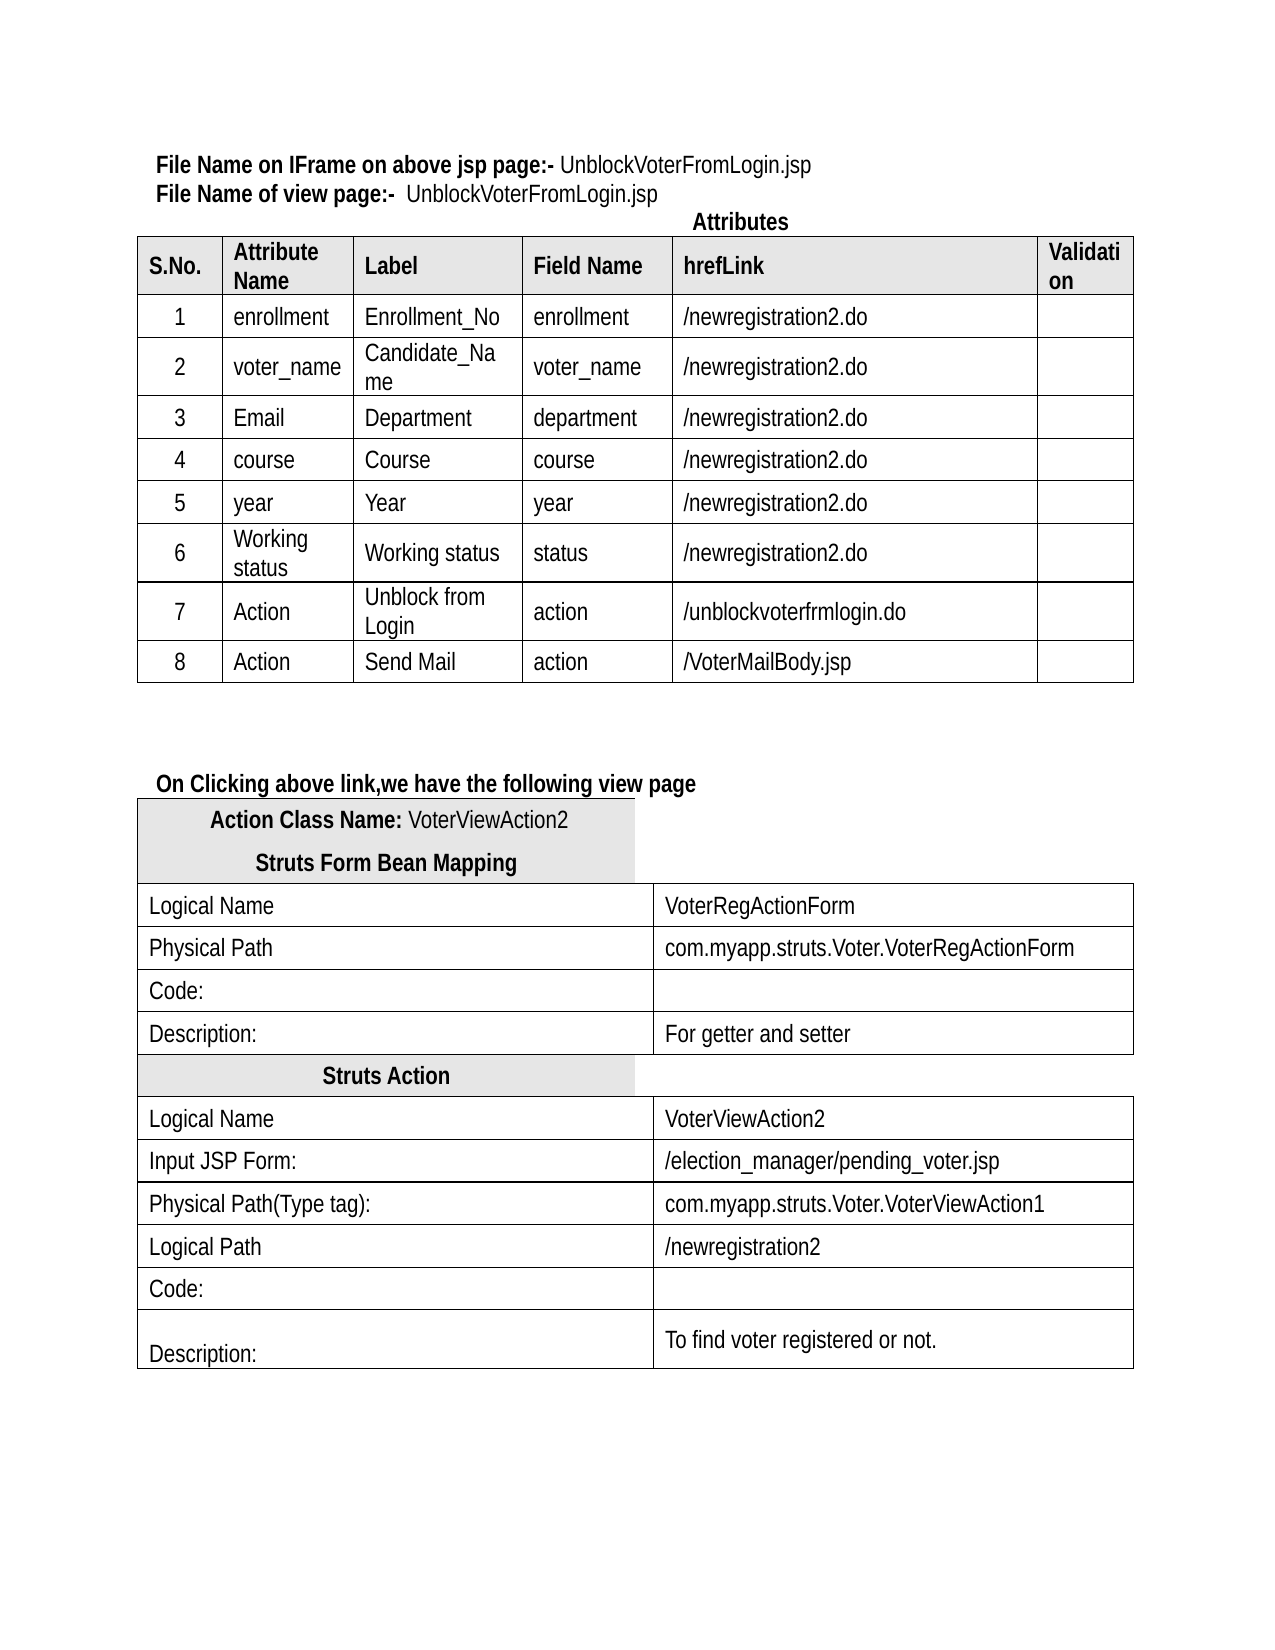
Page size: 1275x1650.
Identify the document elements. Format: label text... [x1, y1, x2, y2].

table_cell VoterRegActionForm [654, 884, 1133, 926]
table_header Attribute Name [223, 237, 353, 294]
table_header Field Name [523, 237, 672, 294]
table_header Action Class Name: VoterViewAction2 [138, 799, 635, 841]
table_cell /election_manager/pending_voter.jsp [654, 1140, 1133, 1181]
table_cell status [523, 524, 672, 581]
text File Name of view page:- UnblockVoterFromLogin.jsp [150, 179, 1125, 207]
table_cell Description: [138, 1310, 653, 1368]
table_cell Enrollment_No [354, 295, 522, 337]
table_cell Working status [354, 524, 522, 581]
table_cell For getter and setter [654, 1012, 1133, 1054]
text File Name on IFrame on above jsp page:- UnblockVoterFromLogin.jsp [150, 150, 1125, 179]
table_cell /newregistration2.do [673, 481, 1037, 523]
table_cell [1038, 295, 1133, 337]
table_cell /newregistration2.do [673, 295, 1037, 337]
table_cell [1038, 396, 1133, 438]
table_cell Course [354, 439, 522, 480]
table_cell [1038, 338, 1133, 395]
table_cell action [523, 583, 672, 640]
table_cell 5 [138, 481, 222, 523]
table_cell Physical Path [138, 927, 653, 968]
table_cell year [523, 481, 672, 523]
table_cell Candidate_Name [354, 338, 522, 395]
table_cell Logical Path [138, 1225, 653, 1267]
table_cell [1038, 524, 1133, 581]
table_cell department [523, 396, 672, 438]
table_cell enrollment [223, 295, 353, 337]
table_cell Action [223, 583, 353, 640]
table_cell Struts Action [138, 1055, 635, 1096]
table_cell /newregistration2.do [673, 396, 1037, 438]
table_cell Email [223, 396, 353, 438]
table_cell 4 [138, 439, 222, 480]
table_cell Input JSP Form: [138, 1140, 653, 1181]
table_cell 2 [138, 338, 222, 395]
table_cell Year [354, 481, 522, 523]
text Attributes [150, 207, 1125, 236]
table_cell voter_name [523, 338, 672, 395]
table_cell course [223, 439, 353, 480]
table_cell year [223, 481, 353, 523]
table_header [635, 798, 1133, 841]
table_cell [654, 1268, 1133, 1309]
table_cell Code: [138, 1268, 653, 1309]
table_cell To find voter registered or not. [654, 1310, 1133, 1368]
table_cell 8 [138, 641, 222, 682]
table_cell Logical Name [138, 884, 653, 926]
table_cell [1038, 481, 1133, 523]
table_cell action [523, 641, 672, 682]
table_cell /newregistration2 [654, 1225, 1133, 1267]
text On Clicking above link,we have the following view page [150, 769, 1125, 798]
table_cell Physical Path(Type tag): [138, 1183, 653, 1224]
table_cell Send Mail [354, 641, 522, 682]
table_cell Working status [223, 524, 353, 581]
table_cell /newregistration2.do [673, 338, 1037, 395]
table_cell Description: [138, 1012, 653, 1054]
table_cell /unblockvoterfrmlogin.do [673, 583, 1037, 640]
table_header Label [354, 237, 522, 294]
table_cell Logical Name [138, 1097, 653, 1139]
table_cell Struts Form Bean Mapping [138, 841, 635, 883]
table_header S.No. [138, 237, 222, 294]
table_header Validation [1038, 237, 1133, 294]
table_cell com.myapp.struts.Voter.VoterRegActionForm [654, 927, 1133, 968]
table_cell [1038, 439, 1133, 480]
table_cell [1038, 583, 1133, 640]
table_cell Unblock from Login [354, 583, 522, 640]
table_cell /newregistration2.do [673, 524, 1037, 581]
table_cell [1038, 641, 1133, 682]
table_cell 6 [138, 524, 222, 581]
table_cell [635, 1055, 1133, 1096]
table_cell course [523, 439, 672, 480]
table_cell /newregistration2.do [673, 439, 1037, 480]
table_cell /VoterMailBody.jsp [673, 641, 1037, 682]
table_cell 3 [138, 396, 222, 438]
table_cell Department [354, 396, 522, 438]
table_cell [654, 970, 1133, 1011]
table_cell 1 [138, 295, 222, 337]
table_cell voter_name [223, 338, 353, 395]
table_cell [635, 841, 1133, 883]
table_cell Code: [138, 970, 653, 1011]
table_cell 7 [138, 583, 222, 640]
table_cell enrollment [523, 295, 672, 337]
table_cell com.myapp.struts.Voter.VoterViewAction1 [654, 1183, 1133, 1224]
table_cell VoterViewAction2 [654, 1097, 1133, 1139]
table_cell Action [223, 641, 353, 682]
table_header hrefLink [673, 237, 1037, 294]
